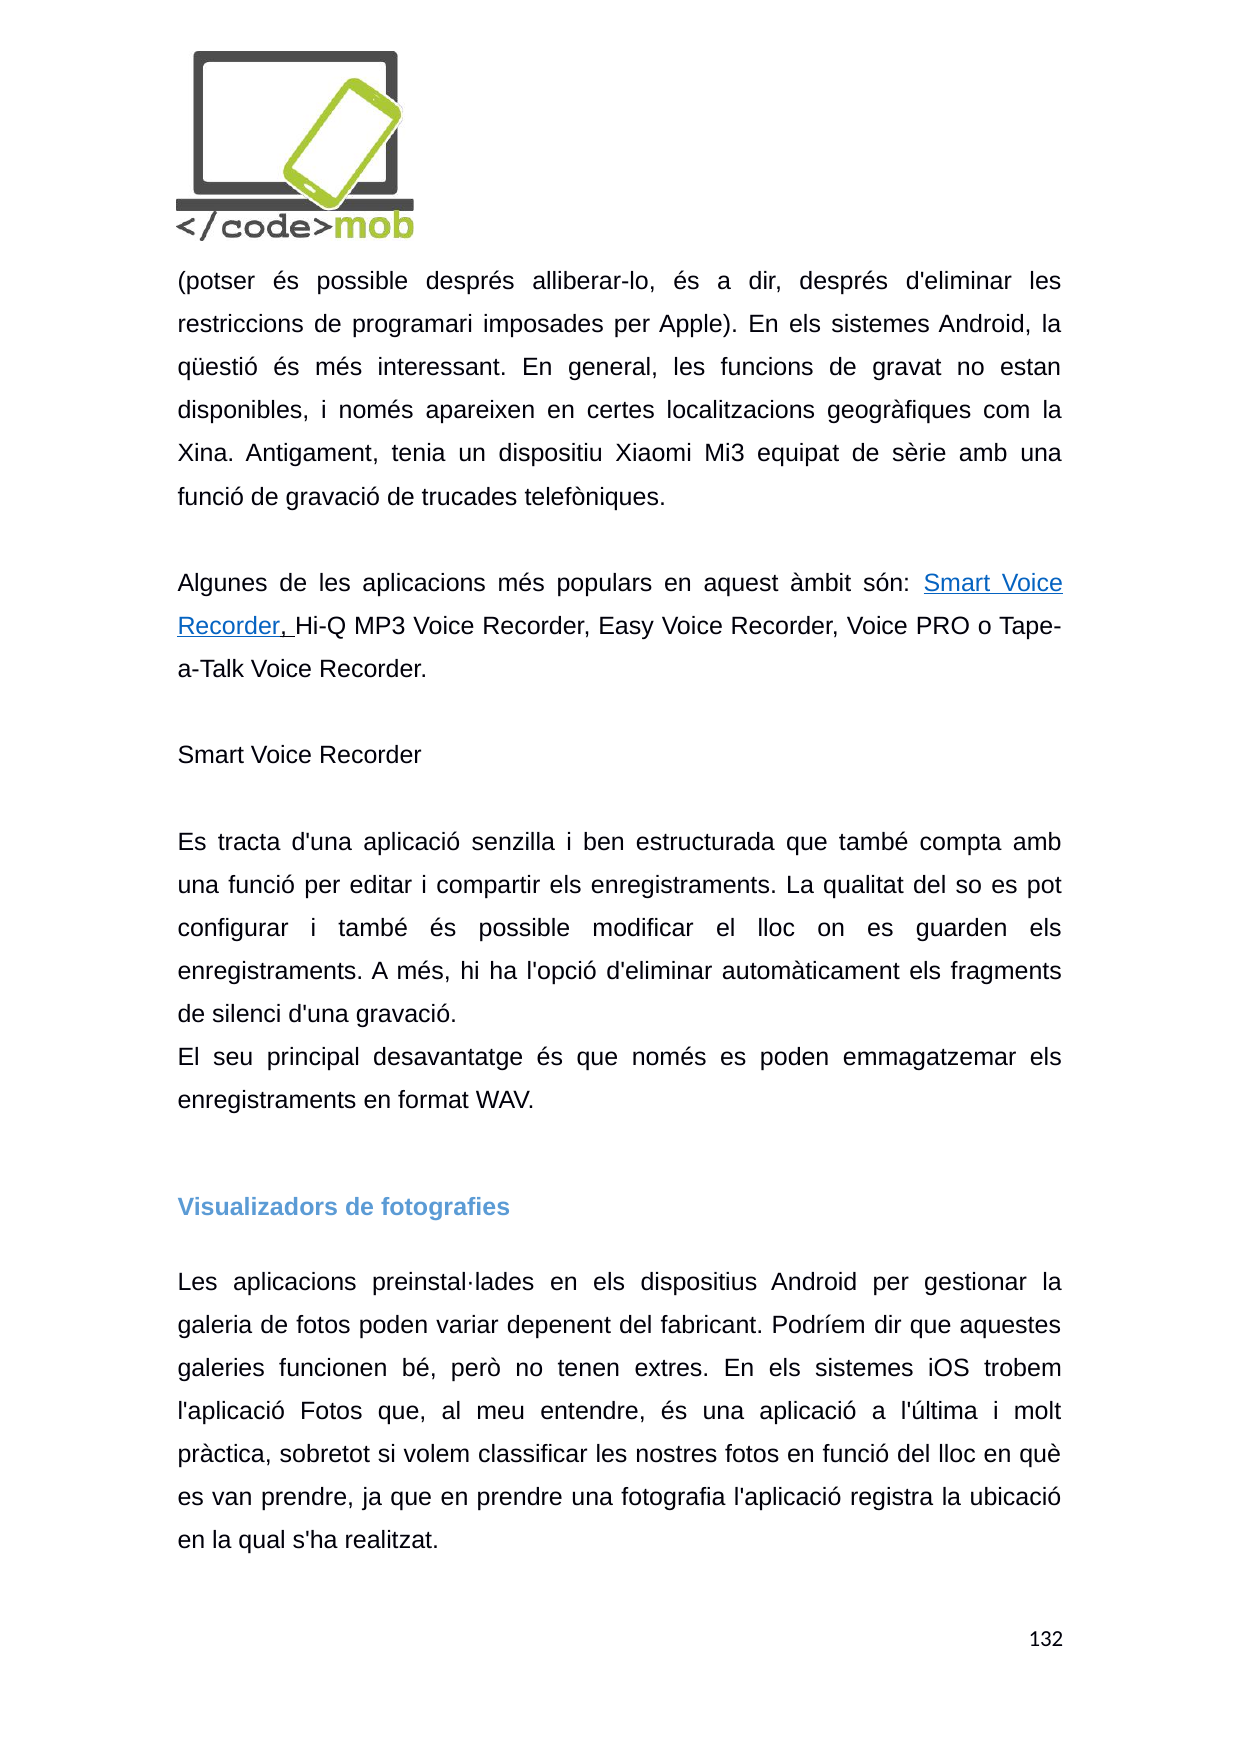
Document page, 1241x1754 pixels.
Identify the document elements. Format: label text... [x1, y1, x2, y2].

text Les aplicacions preinstal·lades en els dispositius Android per gestionar la galeria de fotos poden variar depenent del fabricant. Podríem dir que aquestes galeries funcionen bé, però no tenen extres. En els sistemes iOS trobem l'aplicació Fotos que, al meu entendre, és una aplicació a l'última i molt pràctica, sobretot si volem classificar les nostres fotos en funció del lloc en què es van prendre, ja que en prendre una fotografia l'aplicació registra la ubicació en la qual s'ha realitzat. [177, 1266, 1063, 1554]
subtitle Visualizadors de fotografies [177, 1192, 1063, 1221]
text Smart Voice Recorder [177, 740, 1063, 769]
text (potser és possible després alliberar-lo, és a dir, després d'eliminar les restriccions de programari imposades per Apple). En els sistemes Android, la qüestió és més interessant. En general, les funcions de gravat no estan disponibles, i només apareixen en certes localitzacions geogràfiques com la Xina. Antigament, tenia un dispositiu Xiaomi Mi3 equipat de sèrie amb una funció de gravació de trucades telefòniques. [177, 266, 1063, 510]
text El seu principal desavantatge és que només es poden emmagatzemar els enregistraments en format WAV. [177, 1042, 1063, 1114]
picture [176, 51, 414, 241]
text Es tracta d'una aplicació senzilla i ben estructurada que també compta amb una funció per editar i compartir els enregistraments. La qualitat del so es pot configurar i també és possible modificar el lloc on es guarden els enregistraments. A més, hi ha l'opció d'eliminar automàticament els fragments de silenci d'una gravació. [177, 826, 1063, 1028]
text Algunes de les aplicacions més populars en aquest àmbit són: Smart Voice Recorder, Hi-Q MP3 Voice Recorder, Easy Voice Recorder, Voice PRO o Tape-a-Talk Voice Recorder. [177, 568, 1063, 683]
